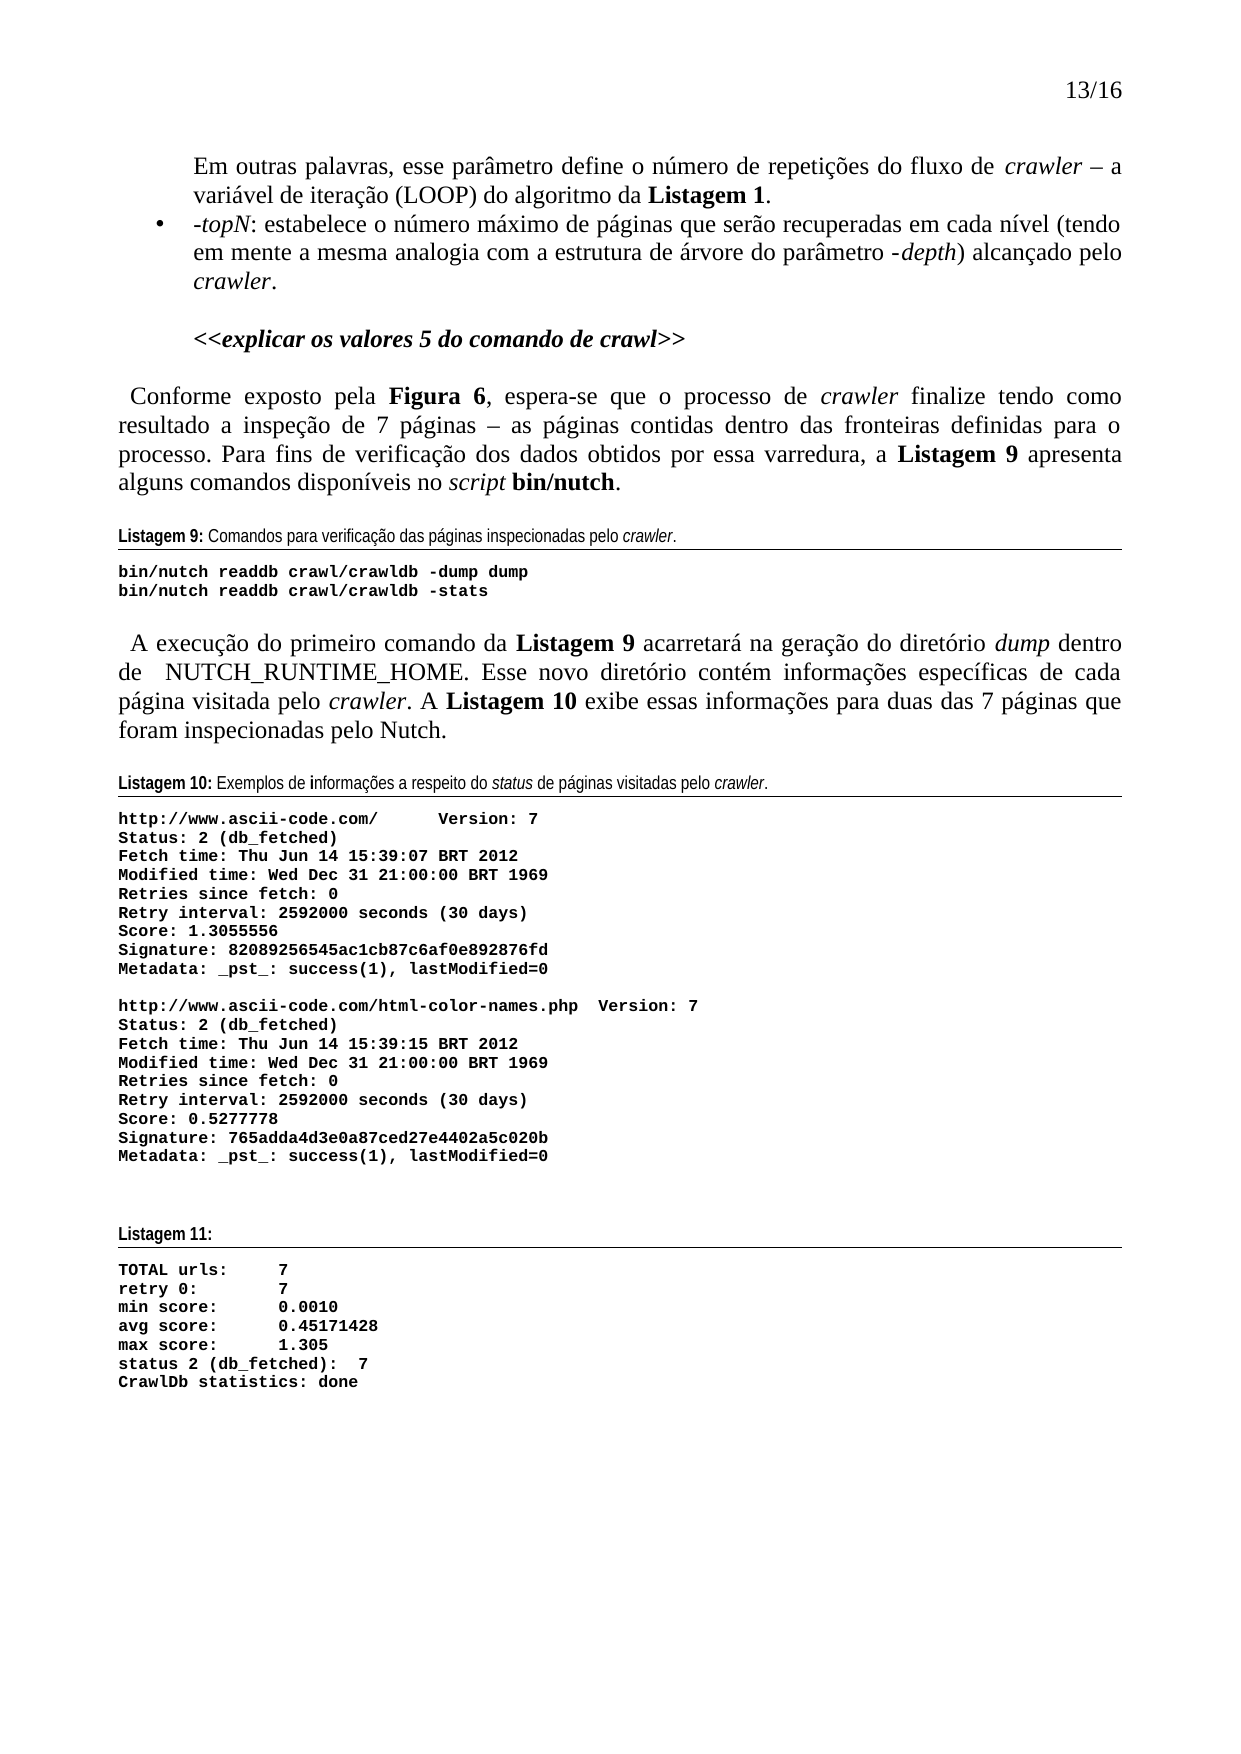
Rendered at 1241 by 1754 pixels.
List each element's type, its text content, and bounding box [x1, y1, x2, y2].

list Retries since fetch: 0 [118, 1072, 1122, 1091]
list bin/nutch readdb crawl/crawldb -dump dump [118, 562, 1122, 581]
list Retries since fetch: 0 [118, 884, 1122, 903]
list Fetch time: Thu Jun 14 15:39:15 BRT 2012 [118, 1034, 1122, 1053]
list TOTAL urls: 7 [118, 1260, 1122, 1279]
list Modified time: Wed Dec 31 21:00:00 BRT 1969 [118, 866, 1122, 884]
list Metadata: _pst_: success(1), lastModified=0 [118, 959, 1122, 978]
list Listagem 9: Comandos para verificação das páginas inspecionadas pelo crawler. [118, 525, 1122, 549]
list Em outras palavras, esse parâmetro define o número de repetições do fluxo de crawler – a variável de iteração (LOOP) do algoritmo da Listagem 1. [156, 151, 1122, 209]
list Status: 2 (db_fetched) [118, 1016, 1122, 1034]
text Conforme exposto pela Figura 6, espera-se que o processo de crawler finalize tendo como resultado a inspeção de 7 páginas – as páginas contidas dentro das fronteiras definidas para o processo. Para fins de verificação dos dados obtidos por essa varredura, a Listagem 9 apresenta alguns comandos disponíveis no script bin/nutch. [118, 381, 1122, 496]
list retry 0: 7 [118, 1279, 1122, 1298]
list Retry interval: 2592000 seconds (30 days) [118, 903, 1122, 922]
list http://www.ascii-code.com/ Version: 7 [118, 809, 1122, 828]
list CrawlDb statistics: done [118, 1373, 1122, 1392]
text A execução do primeiro comando da Listagem 9 acarretará na geração do diretório dump dentro de NUTCH_RUNTIME_HOME. Esse novo diretório contém informações específicas de cada página visitada pelo crawler. A Listagem 10 exibe essas informações para duas das 7 páginas que foram inspecionadas pelo Nutch. [118, 628, 1122, 743]
list bin/nutch readdb crawl/crawldb -stats [118, 581, 1122, 600]
list Listagem 10: Exemplos de informações a respeito do status de páginas visitadas pelo crawler. [118, 772, 1122, 796]
list min score: 0.0010 [118, 1298, 1122, 1317]
list Signature: 765adda4d3e0a87ced27e4402a5c020b [118, 1128, 1122, 1147]
list Score: 0.5277778 [118, 1109, 1122, 1128]
list Score: 1.3055556 [118, 922, 1122, 941]
list Status: 2 (db_fetched) [118, 828, 1122, 847]
list Fetch time: Thu Jun 14 15:39:07 BRT 2012 [118, 847, 1122, 866]
list http://www.ascii-code.com/html-color-names.php Version: 7 [118, 997, 1122, 1016]
list <<explicar os valores 5 do comando de crawl>> [156, 324, 1122, 352]
list status 2 (db_fetched): 7 [118, 1354, 1122, 1373]
list Modified time: Wed Dec 31 21:00:00 BRT 1969 [118, 1053, 1122, 1072]
list Metadata: _pst_: success(1), lastModified=0 [118, 1147, 1122, 1166]
list Signature: 82089256545ac1cb87c6af0e892876fd [118, 941, 1122, 959]
list Retry interval: 2592000 seconds (30 days) [118, 1091, 1122, 1109]
list Listagem 11: [118, 1223, 1122, 1247]
list max score: 1.305 [118, 1335, 1122, 1354]
list avg score: 0.45171428 [118, 1317, 1122, 1335]
list -topN: estabelece o número máximo de páginas que serão recuperadas em cada nível (tendo em mente a mesma analogia com a estrutura de árvore do parâmetro -depth) alcançado pelo crawler. [156, 209, 1122, 295]
